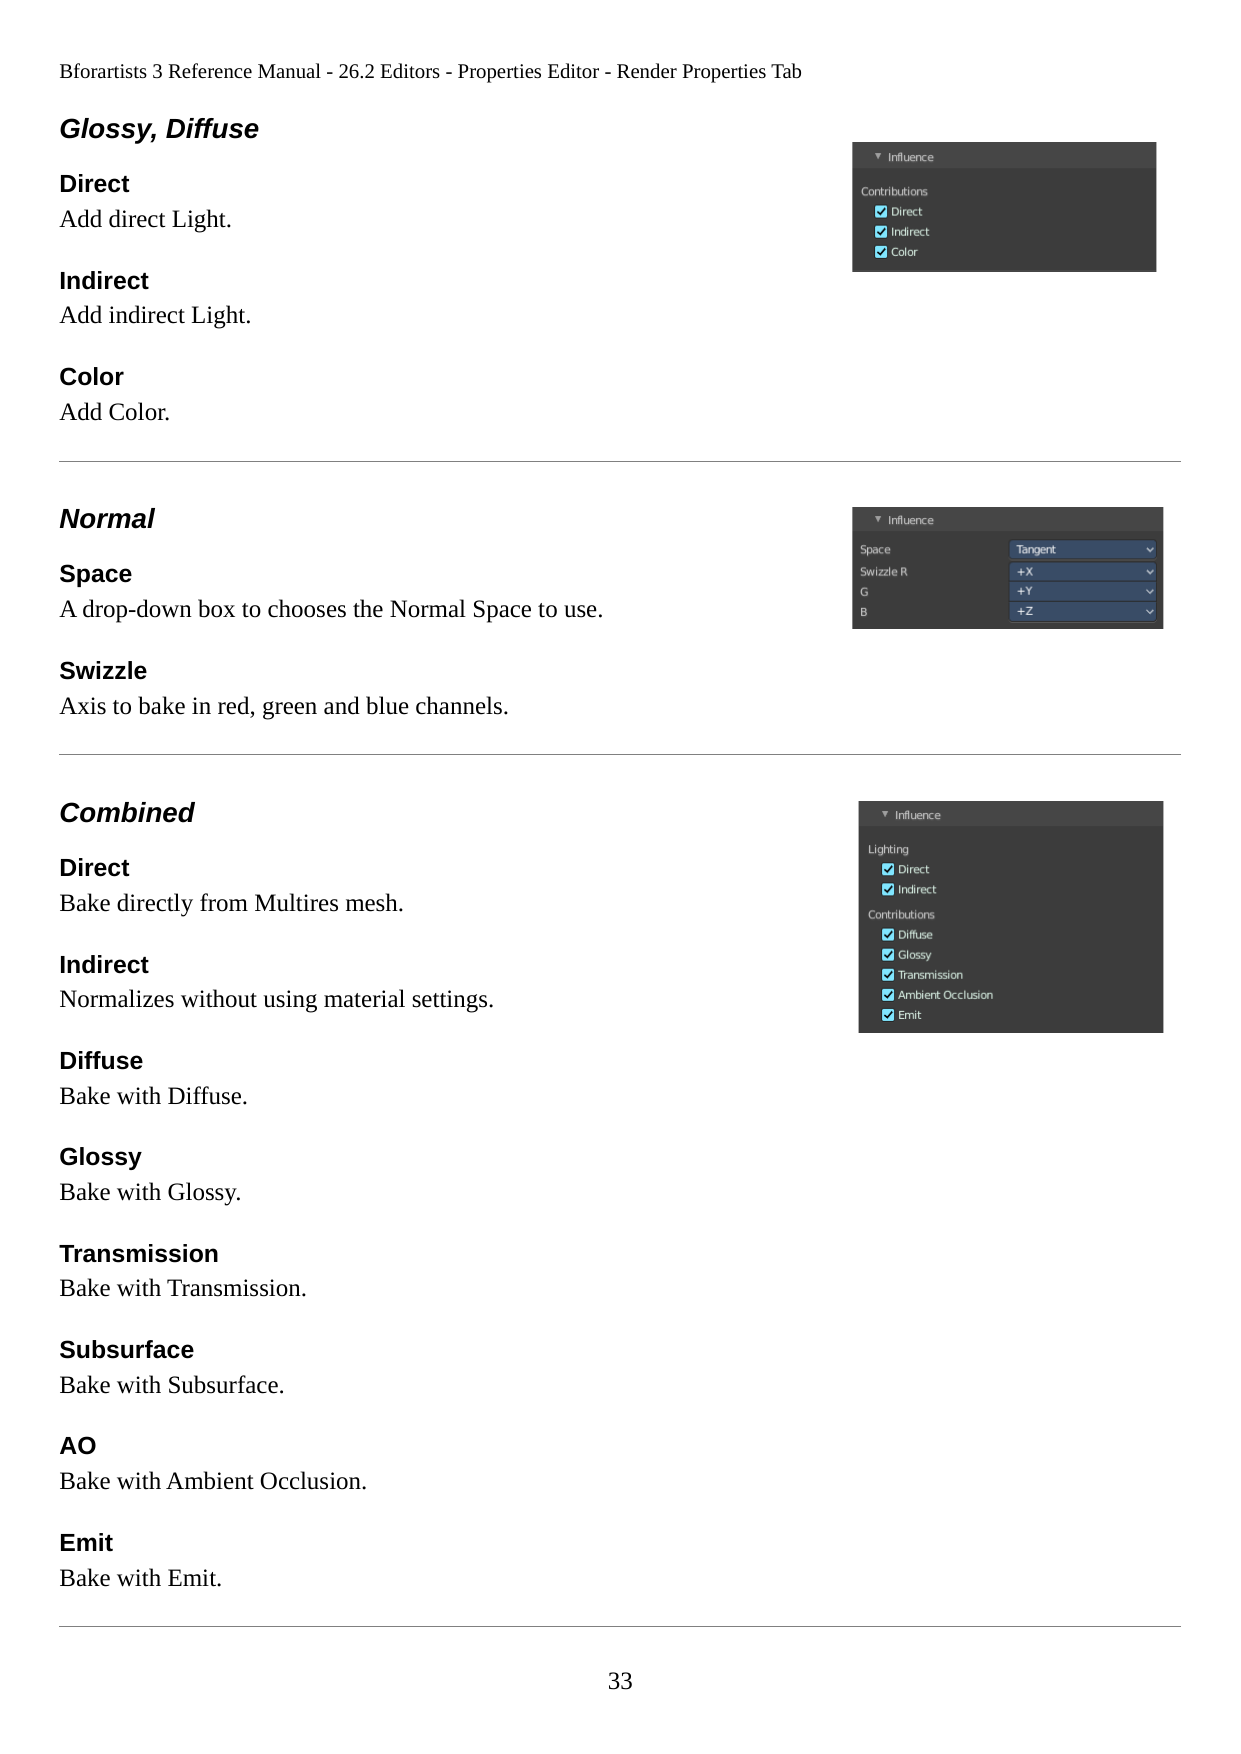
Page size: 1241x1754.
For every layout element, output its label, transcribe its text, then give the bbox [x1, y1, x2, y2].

text A drop-down box to chooses the Normal Space to use. [59, 594, 852, 623]
text Bake with Emit. [59, 1563, 1181, 1591]
picture [852, 507, 1164, 629]
text Normalizes without using material settings. [59, 984, 858, 1013]
subtitle Direct [59, 853, 858, 882]
subtitle Glossy, Diffuse [59, 113, 1181, 144]
subtitle Direct [59, 169, 852, 198]
subtitle AO [59, 1431, 1181, 1460]
text Add indirect Light. [59, 301, 1181, 329]
subtitle [1164, 950, 1181, 978]
text Add direct Light. [59, 204, 852, 233]
picture [852, 142, 1157, 272]
text Bake with Diffuse. [59, 1081, 1181, 1109]
text Add Color. [59, 397, 1181, 426]
subtitle Combined [59, 796, 1181, 828]
subtitle Glossy [59, 1142, 1181, 1171]
picture [858, 801, 1164, 1033]
text Bake with Transmission. [59, 1273, 1181, 1302]
subtitle [1157, 169, 1181, 198]
subtitle Emit [59, 1528, 1181, 1556]
text Bake with Glossy. [59, 1177, 1181, 1206]
text Axis to bake in red, green and blue channels. [59, 691, 1181, 719]
subtitle Color [59, 362, 1181, 391]
subtitle Subsurface [59, 1335, 1181, 1364]
text Bake with Ambient Occlusion. [59, 1466, 1181, 1495]
text Bake with Subsurface. [59, 1370, 1181, 1399]
text [1157, 204, 1181, 233]
subtitle Indirect [59, 950, 858, 978]
subtitle Indirect [59, 266, 1181, 294]
subtitle Swizzle [59, 656, 1181, 684]
subtitle Space [59, 559, 852, 588]
subtitle Normal [59, 503, 1181, 534]
text Bake directly from Multires mesh. [59, 888, 858, 917]
subtitle [1164, 559, 1181, 588]
subtitle Diffuse [59, 1046, 1181, 1074]
subtitle Transmission [59, 1239, 1181, 1267]
subtitle [1164, 853, 1181, 882]
